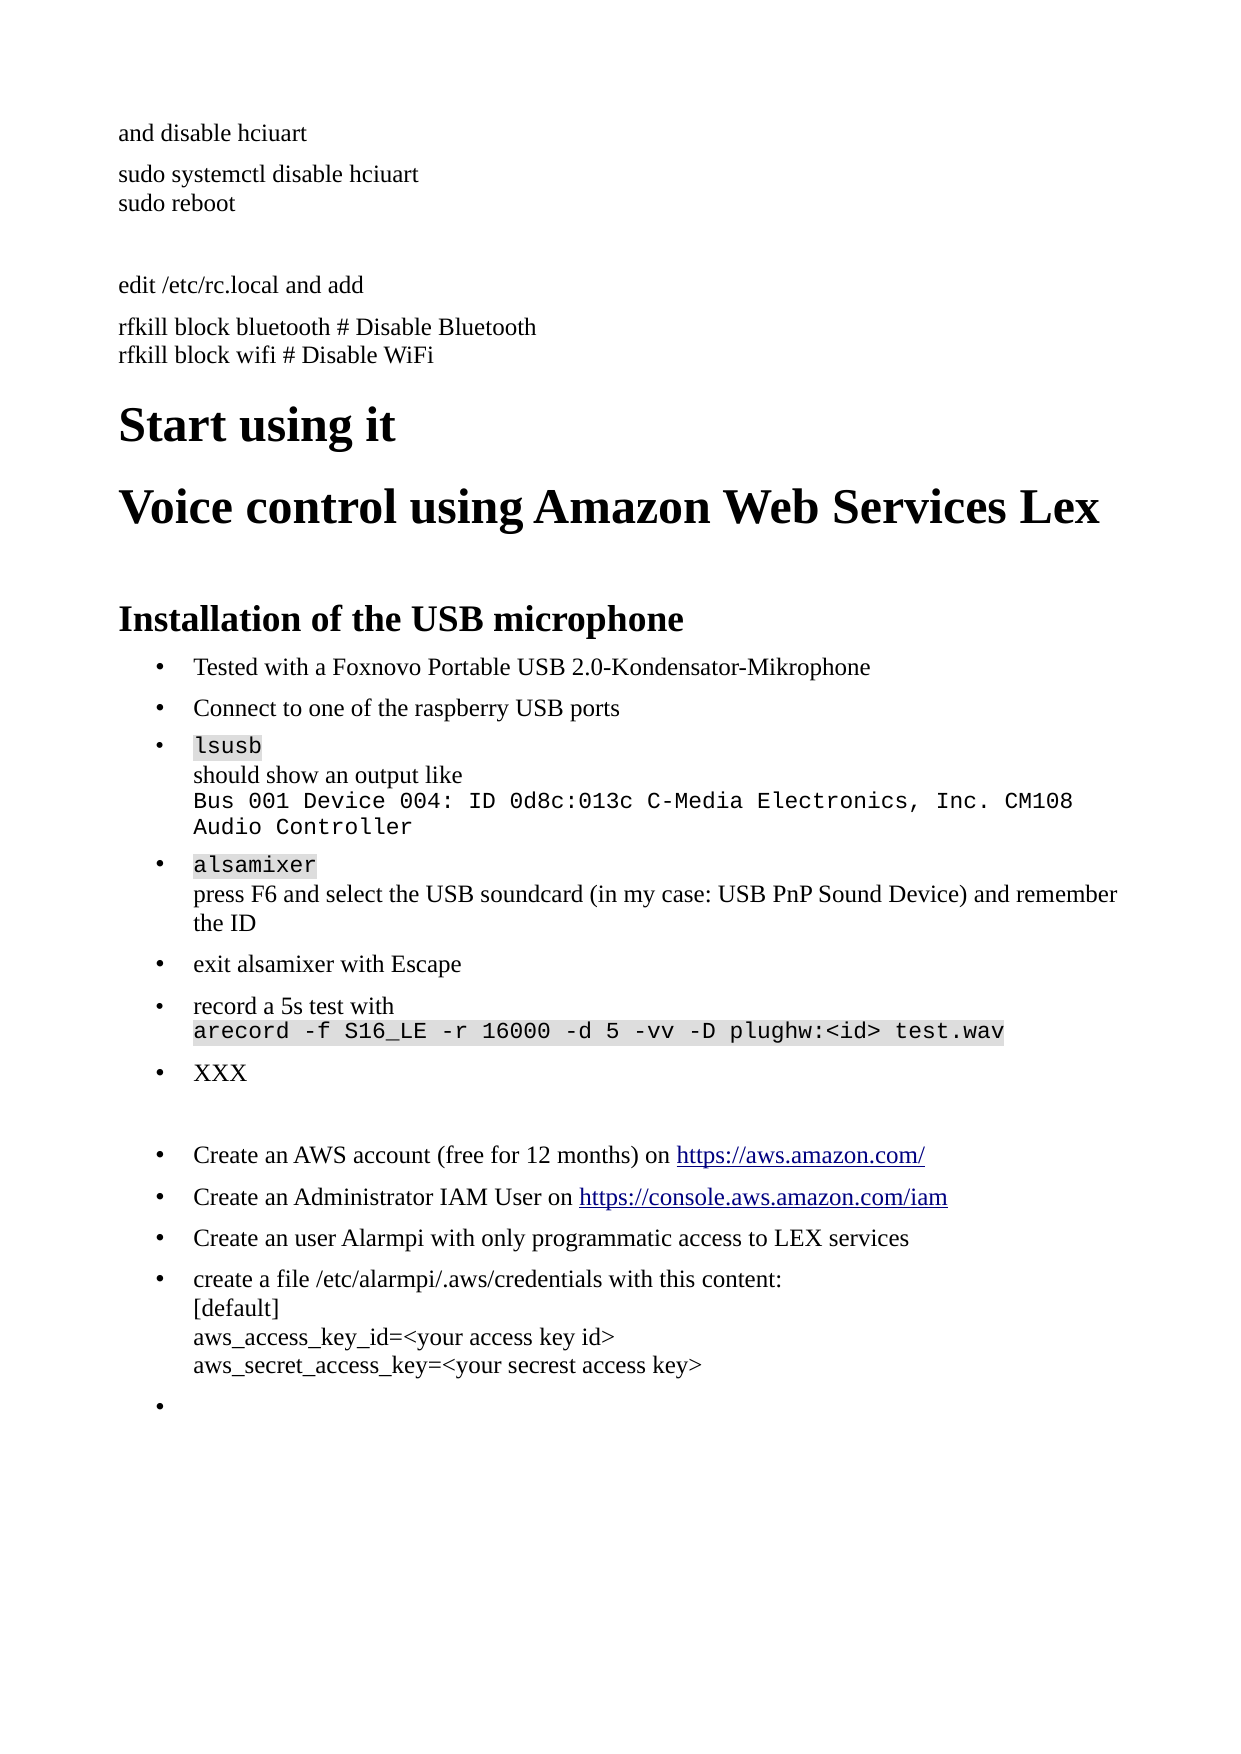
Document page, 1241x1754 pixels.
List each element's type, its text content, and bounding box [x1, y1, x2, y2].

subtitle Voice control using Amazon Web Services Lex [118, 477, 1122, 534]
text sudo systemctl disable hciuart sudo reboot [118, 159, 1122, 217]
list exit alsamixer with Escape [156, 949, 1122, 978]
list Connect to one of the raspberry USB ports [156, 693, 1122, 722]
text edit /etc/rc.local and add [118, 271, 1122, 299]
list Tested with a Foxnovo Portable USB 2.0-Kondensator-Mikrophone [156, 652, 1122, 681]
text rfkill block bluetooth # Disable Bluetooth rfkill block wifi # Disable WiFi [118, 312, 1122, 369]
list record a 5s test with arecord -f S16_LE -r 16000 -d 5 -vv -D plughw:<id> test.wav [156, 991, 1122, 1046]
list create a file /etc/alarmpi/.aws/credentials with this content: [default] aws_access_key_id=<your access key id> aws_secret_access_key=<your secrest access key> [156, 1264, 1122, 1379]
list Create an user Alarmpi with only programmatic access to LEX services [156, 1223, 1122, 1252]
list Create an AWS account (free for 12 months) on https://aws.amazon.com/ [156, 1141, 1122, 1169]
subtitle Installation of the USB microphone [118, 596, 1122, 639]
subtitle Start using it [118, 394, 1122, 452]
list XXX [156, 1058, 1122, 1087]
list lsusb should show an output like Bus 001 Device 004: ID 0d8c:013c C-Media Electronics, Inc. CM108 Audio Controller [156, 734, 1122, 841]
list Create an Administrator IAM User on https://console.aws.amazon.com/iam [156, 1182, 1122, 1211]
list alsamixer press F6 and select the USB soundcard (in my case: USB PnP Sound Device) and remember the ID [156, 854, 1122, 937]
text and disable hciuart [118, 118, 1122, 147]
